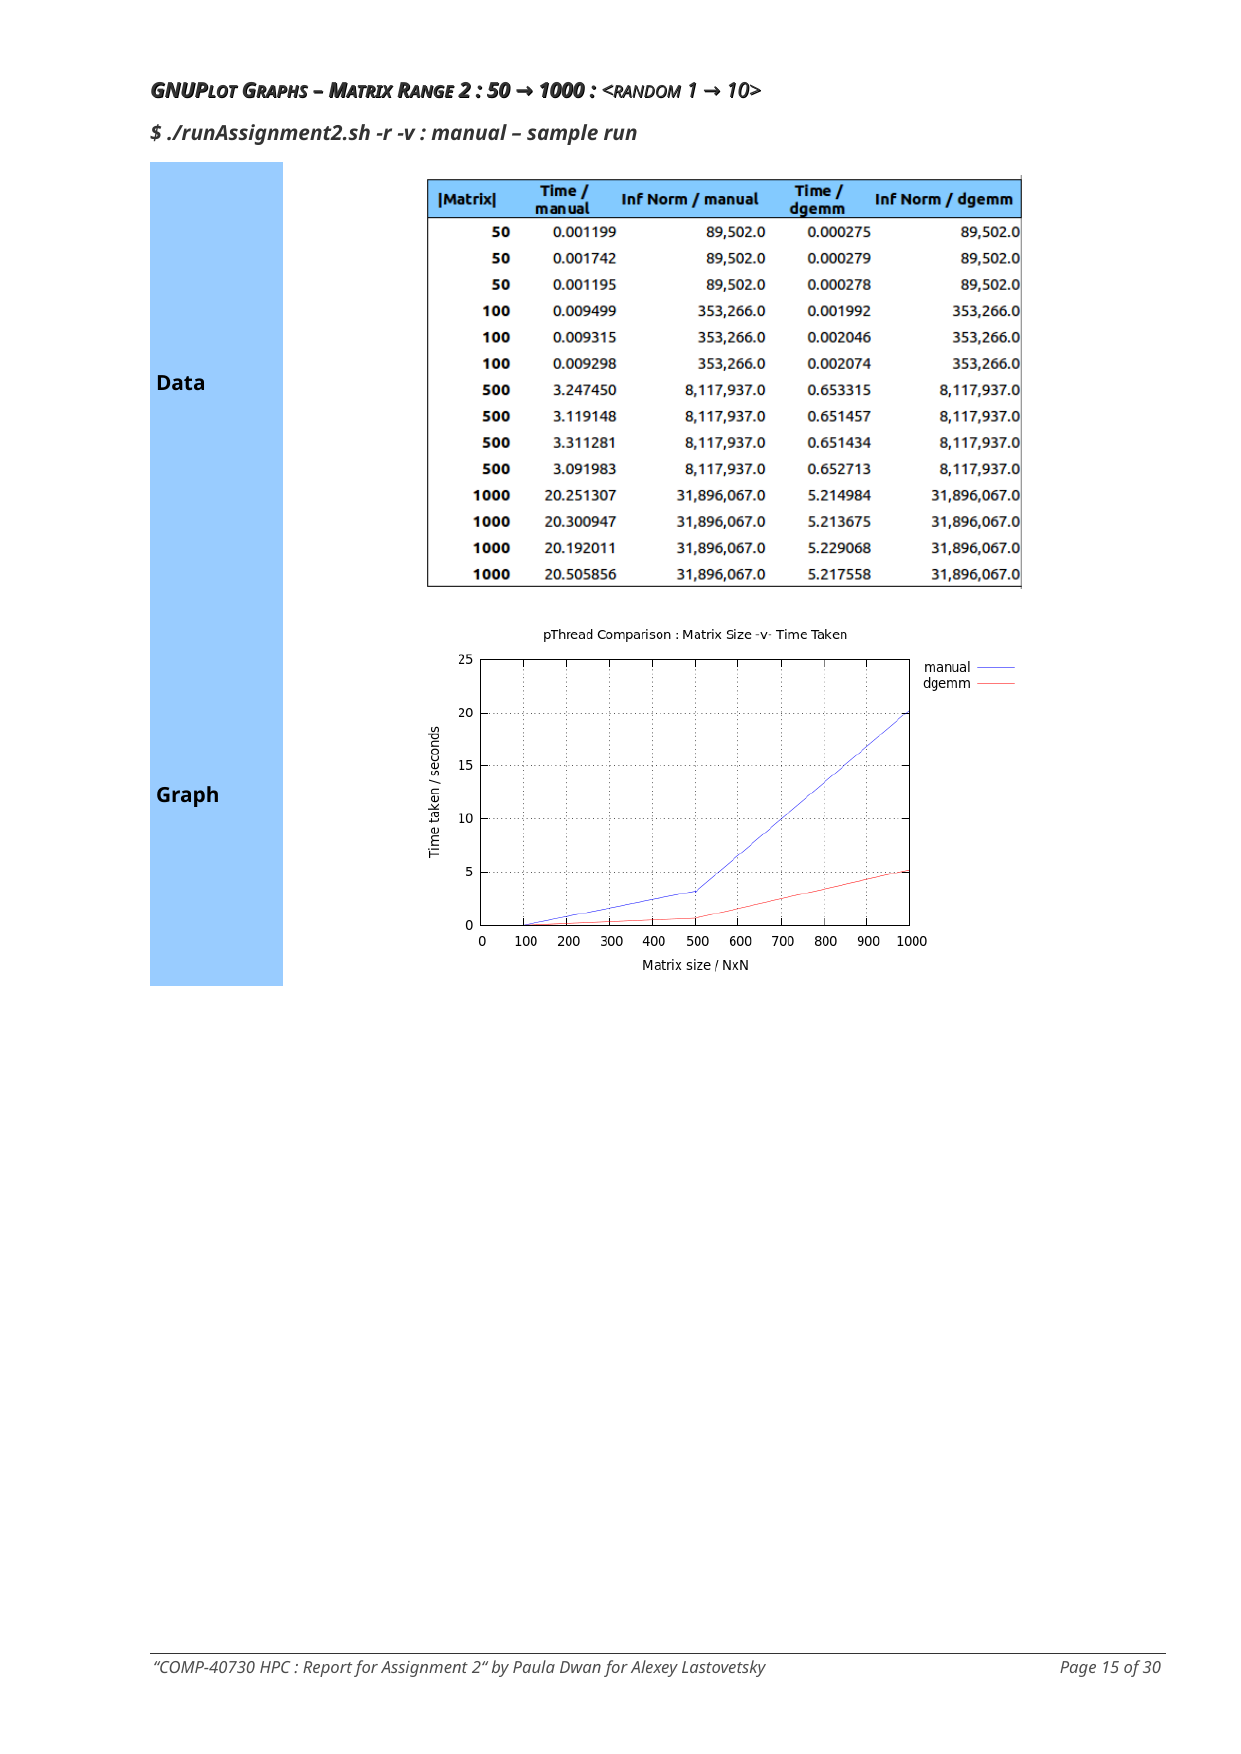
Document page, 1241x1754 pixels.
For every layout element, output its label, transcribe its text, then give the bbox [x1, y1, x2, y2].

subtitle GNUPlot Graphs – Matrix Range 2 : 50 → 1000 : <random 1 → 10> [150, 75, 1166, 103]
table_header [284, 162, 1166, 602]
picture [424, 615, 1025, 973]
picture [424, 175, 1025, 589]
table_header Data [150, 162, 283, 602]
table_cell Graph [150, 602, 283, 986]
table_cell [284, 602, 1166, 986]
subtitle $ ./runAssignment2.sh -r -v : manual – sample run [150, 118, 1166, 147]
